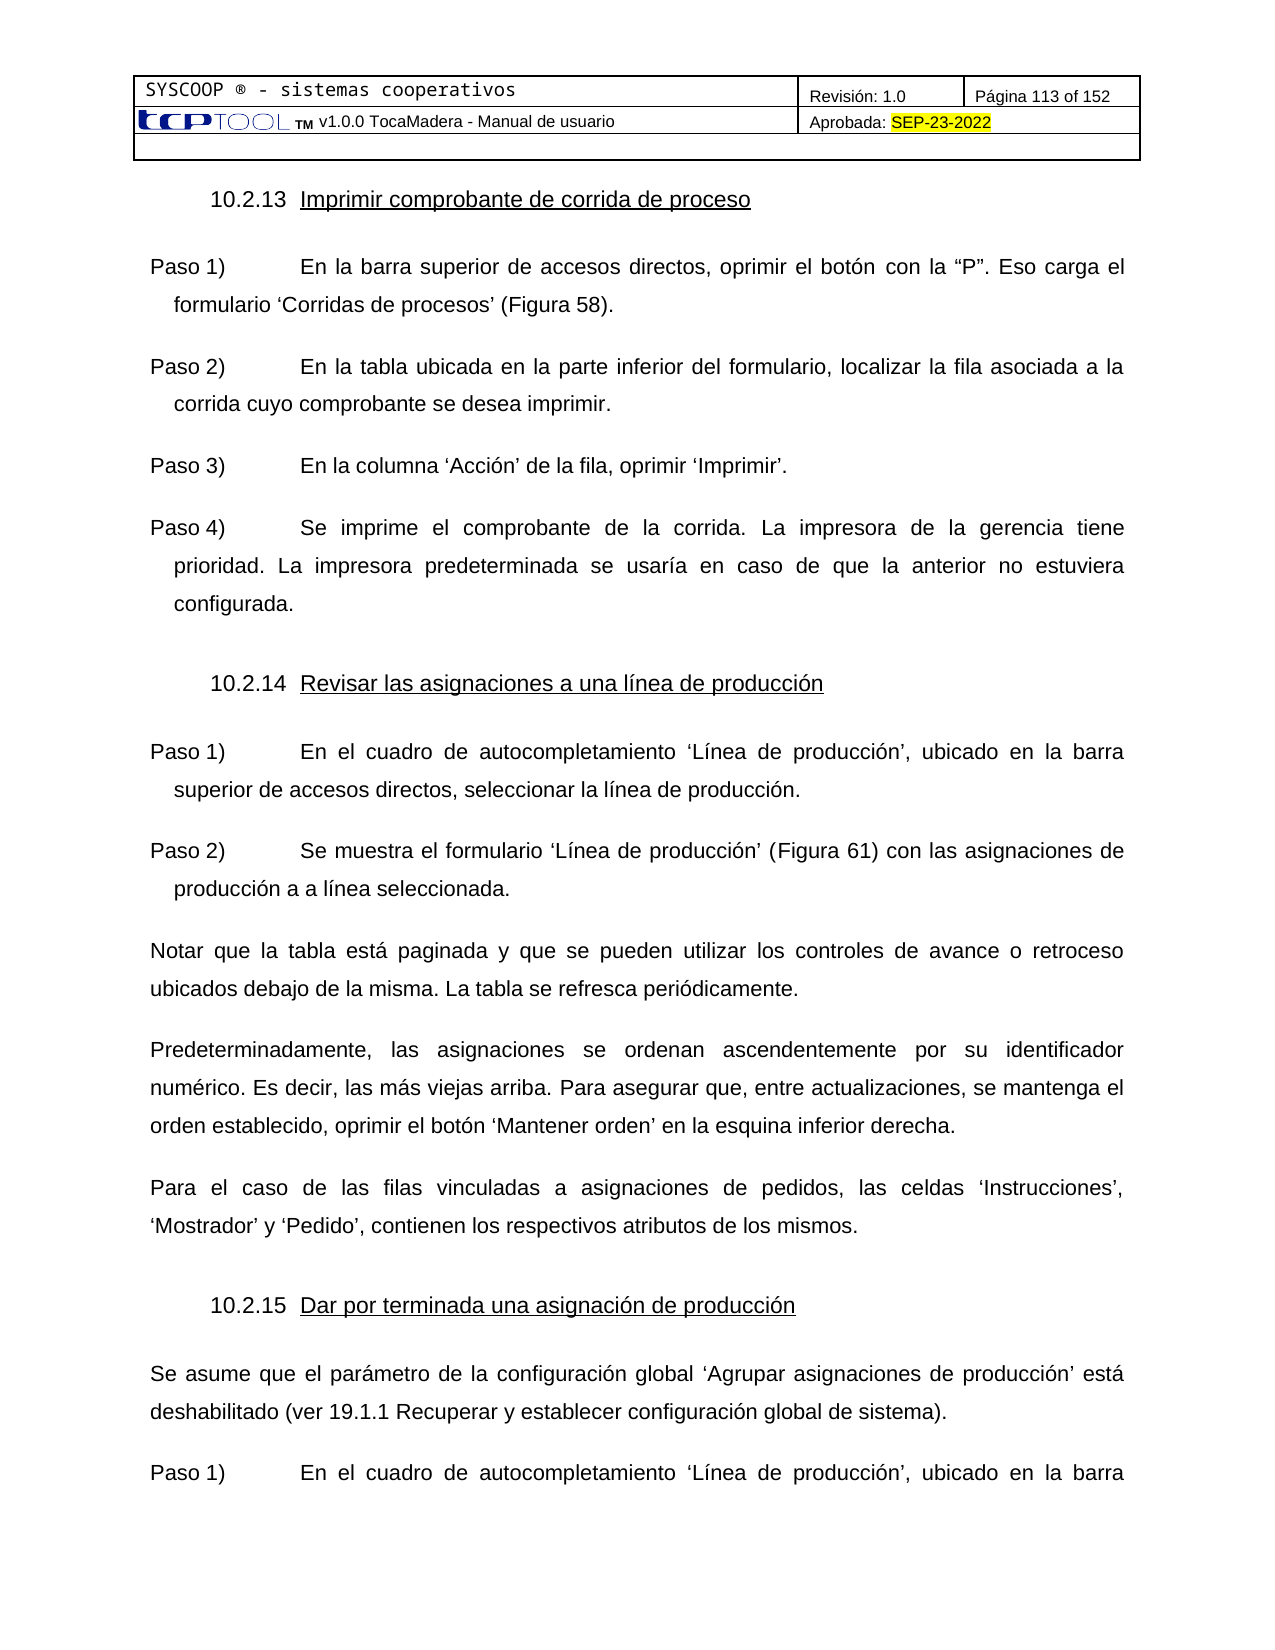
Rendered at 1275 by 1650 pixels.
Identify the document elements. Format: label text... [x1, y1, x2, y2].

list Se muestra el formulario ‘Línea de producción’ (Figura 61) con las asignaciones de producción a a línea seleccionada. [150, 838, 1125, 901]
list En el cuadro de autocompletamiento ‘Línea de producción’, ubicado en la barra [150, 1460, 1125, 1486]
list En el cuadro de autocompletamiento ‘Línea de producción’, ubicado en la barra superior de accesos directos, seleccionar la línea de producción. [150, 739, 1125, 802]
list En la columna ‘Acción’ de la fila, oprimir ‘Imprimir’. [150, 453, 1125, 478]
text Se asume que el parámetro de la configuración global ‘Agrupar asignaciones de producción’ está deshabilitado (ver 19.1.1 Recuperar y establecer configuración global de sistema). [150, 1361, 1125, 1424]
picture [138, 110, 290, 130]
text Predeterminadamente, las asignaciones se ordenan ascendentemente por su identificador numérico. Es decir, las más viejas arriba. Para asegurar que, entre actualizaciones, se mantenga el orden establecido, oprimir el botón ‘Mantener orden’ en la esquina inferior derecha. [150, 1037, 1125, 1138]
subtitle Imprimir comprobante de corrida de proceso [210, 186, 1125, 212]
text Notar que la tabla está paginada y que se pueden utilizar los controles de avance o retroceso ubicados debajo de la misma. La tabla se refresca periódicamente. [150, 938, 1125, 1001]
subtitle Dar por terminada una asignación de producción [210, 1292, 1125, 1319]
list En la barra superior de accesos directos, oprimir el botón con la “P”. Eso carga el formulario ‘Corridas de procesos’ (Figura 58). [150, 254, 1125, 317]
list Se imprime el comprobante de la corrida. La impresora de la gerencia tiene prioridad. La impresora predeterminada se usaría en caso de que la anterior no estuviera configurada. [150, 515, 1125, 616]
text Para el caso de las filas vinculadas a asignaciones de pedidos, las celdas ‘Instrucciones’, ‘Mostrador’ y ‘Pedido’, contienen los respectivos atributos de los mismos. [150, 1175, 1125, 1238]
subtitle Revisar las asignaciones a una línea de producción [210, 670, 1125, 697]
list En la tabla ubicada en la parte inferior del formulario, localizar la fila asociada a la corrida cuyo comprobante se desea imprimir. [150, 353, 1125, 417]
